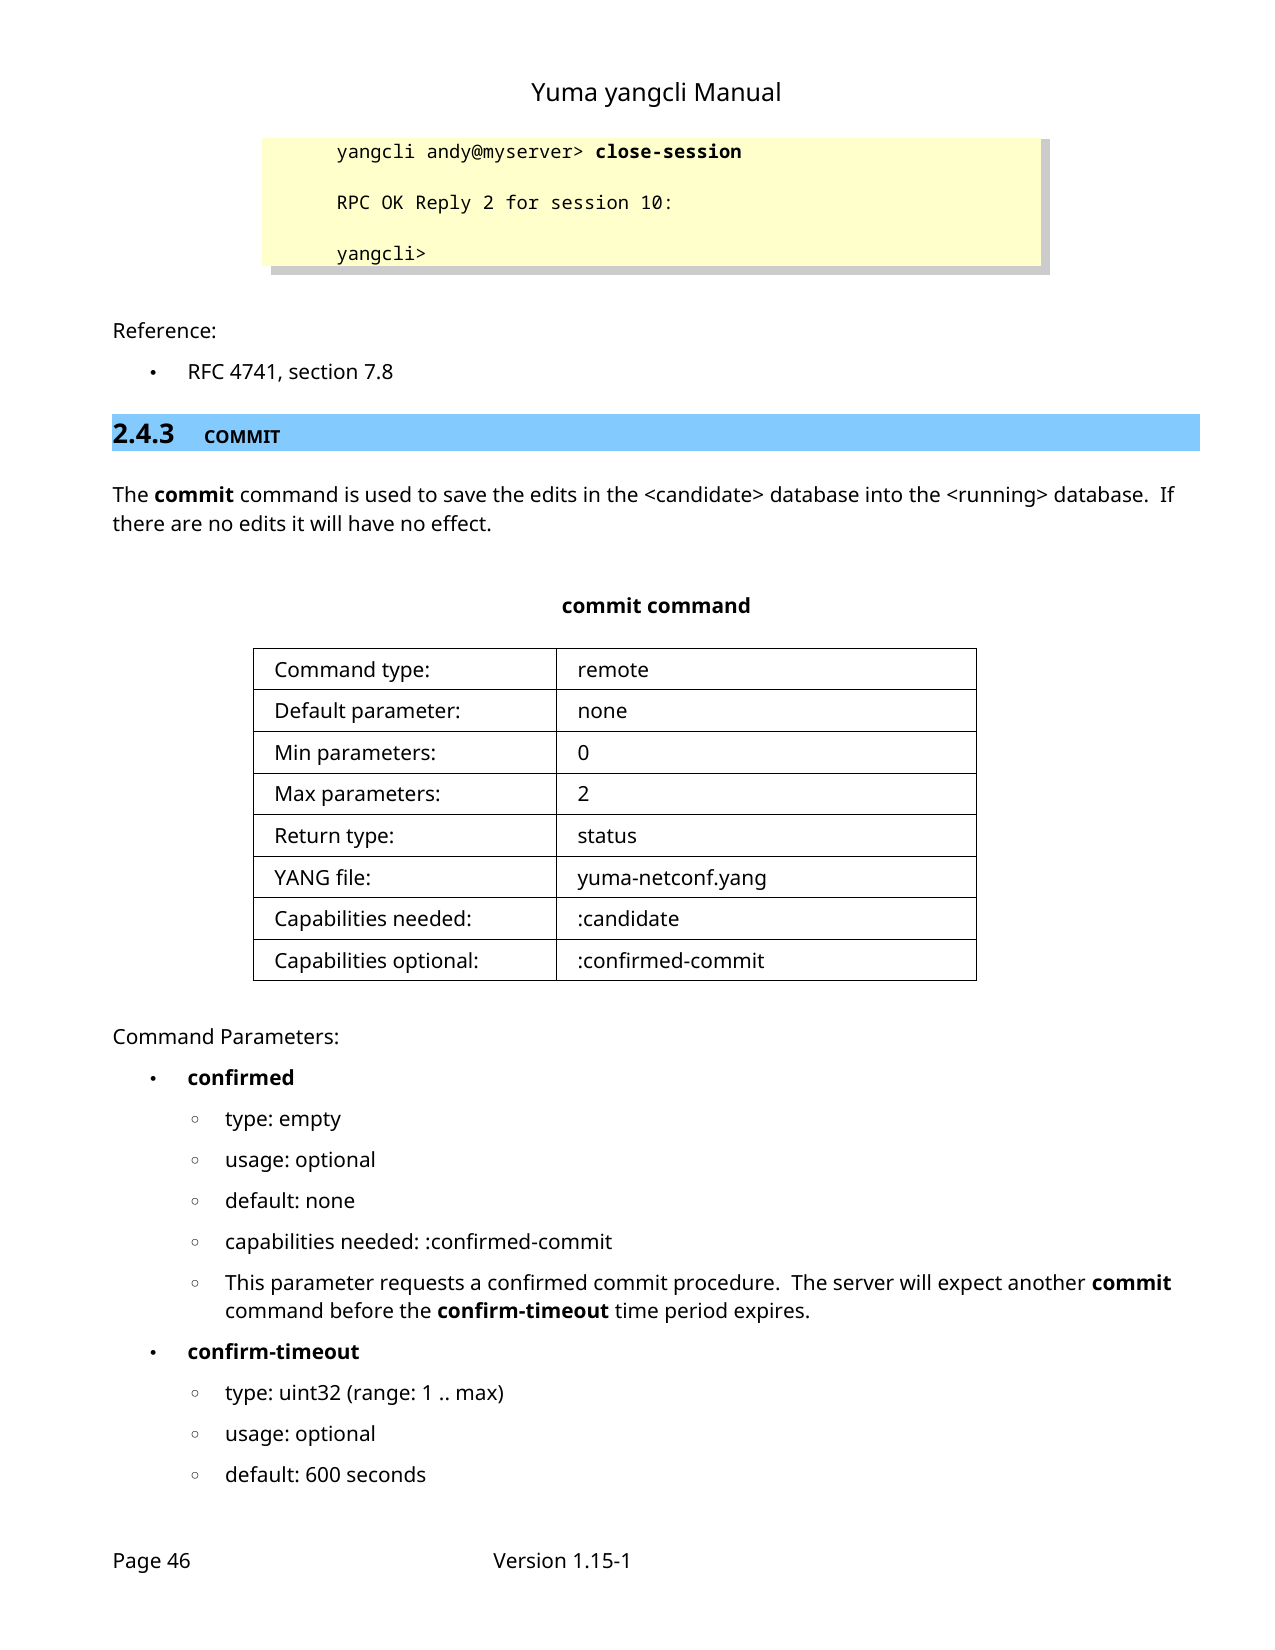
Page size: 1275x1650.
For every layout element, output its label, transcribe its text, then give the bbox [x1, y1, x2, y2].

table_cell Min parameters: [254, 732, 556, 772]
list usage: optional [187, 1419, 1200, 1448]
list usage: optional [187, 1145, 1200, 1173]
list RFC 4741, section 7.8 [150, 357, 1200, 385]
text RPC OK Reply 2 for session 10: [262, 189, 1041, 215]
table_cell yuma-netconf.yang [557, 857, 976, 897]
table_cell status [557, 815, 976, 856]
table_cell Capabilities needed: [254, 898, 556, 939]
table_cell Max parameters: [254, 774, 556, 814]
table_cell Capabilities optional: [254, 940, 556, 980]
text The commit command is used to save the edits in the <candidate> database into the <running> database. If there are no edits it will have no effect. [112, 481, 1200, 537]
subtitle commit [112, 414, 1200, 451]
list confirm-timeout [150, 1337, 1200, 1366]
list type: empty [187, 1104, 1200, 1133]
table_cell 0 [557, 732, 976, 772]
list default: none [187, 1186, 1200, 1214]
text yangcli> [262, 241, 1041, 266]
text Reference: [112, 316, 1200, 344]
table_header Command type: [254, 649, 556, 689]
table_cell Return type: [254, 815, 556, 856]
text yangcli andy@myserver> close-session [262, 138, 1041, 164]
list This parameter requests a confirmed commit procedure. The server will expect another commit command before the confirm-timeout time period expires. [187, 1268, 1200, 1325]
table_cell Default parameter: [254, 690, 556, 731]
list capabilities needed: :confirmed-commit [187, 1227, 1200, 1255]
table_cell :candidate [557, 898, 976, 939]
table_cell :confirmed-commit [557, 940, 976, 980]
list default: 600 seconds [187, 1460, 1200, 1488]
table_cell YANG file: [254, 857, 556, 897]
table_cell 2 [557, 774, 976, 814]
list confirmed [150, 1063, 1200, 1092]
table_cell none [557, 690, 976, 731]
subtitle commit command [127, 591, 1185, 619]
text Command Parameters: [112, 1022, 1200, 1051]
table_header remote [557, 649, 976, 689]
list type: uint32 (range: 1 .. max) [187, 1378, 1200, 1407]
